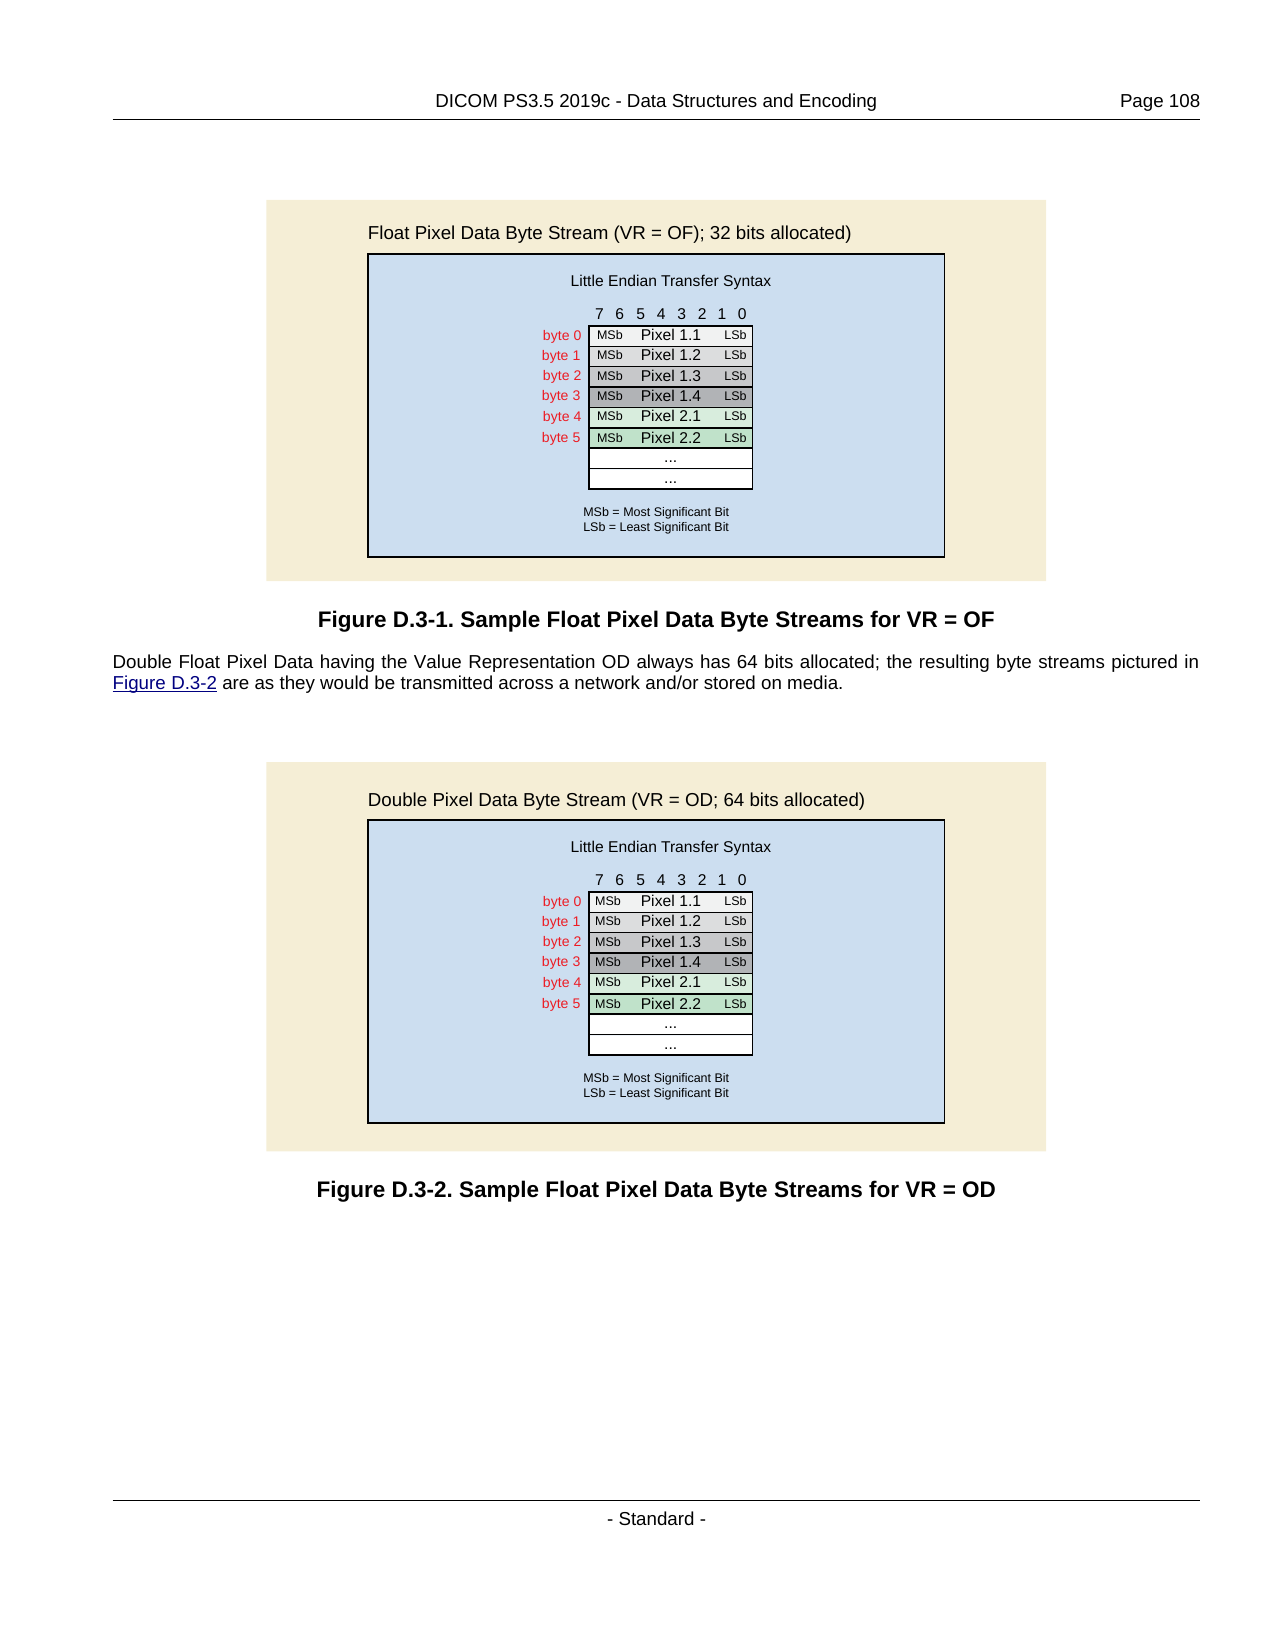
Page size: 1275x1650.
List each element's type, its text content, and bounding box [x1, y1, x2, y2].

text Figure D.3-2. Sample Float Pixel Data Byte Streams for VR = OD [112, 1176, 1200, 1202]
text Double Float Pixel Data having the Value Representation OD always has 64 bits allocated; the resulting byte streams pictured in Figure D.3-2 are as they would be transmitted across a network and/or stored on media. [112, 650, 1200, 693]
text Figure D.3-1. Sample Float Pixel Data Byte Streams for VR = OF [112, 606, 1200, 632]
